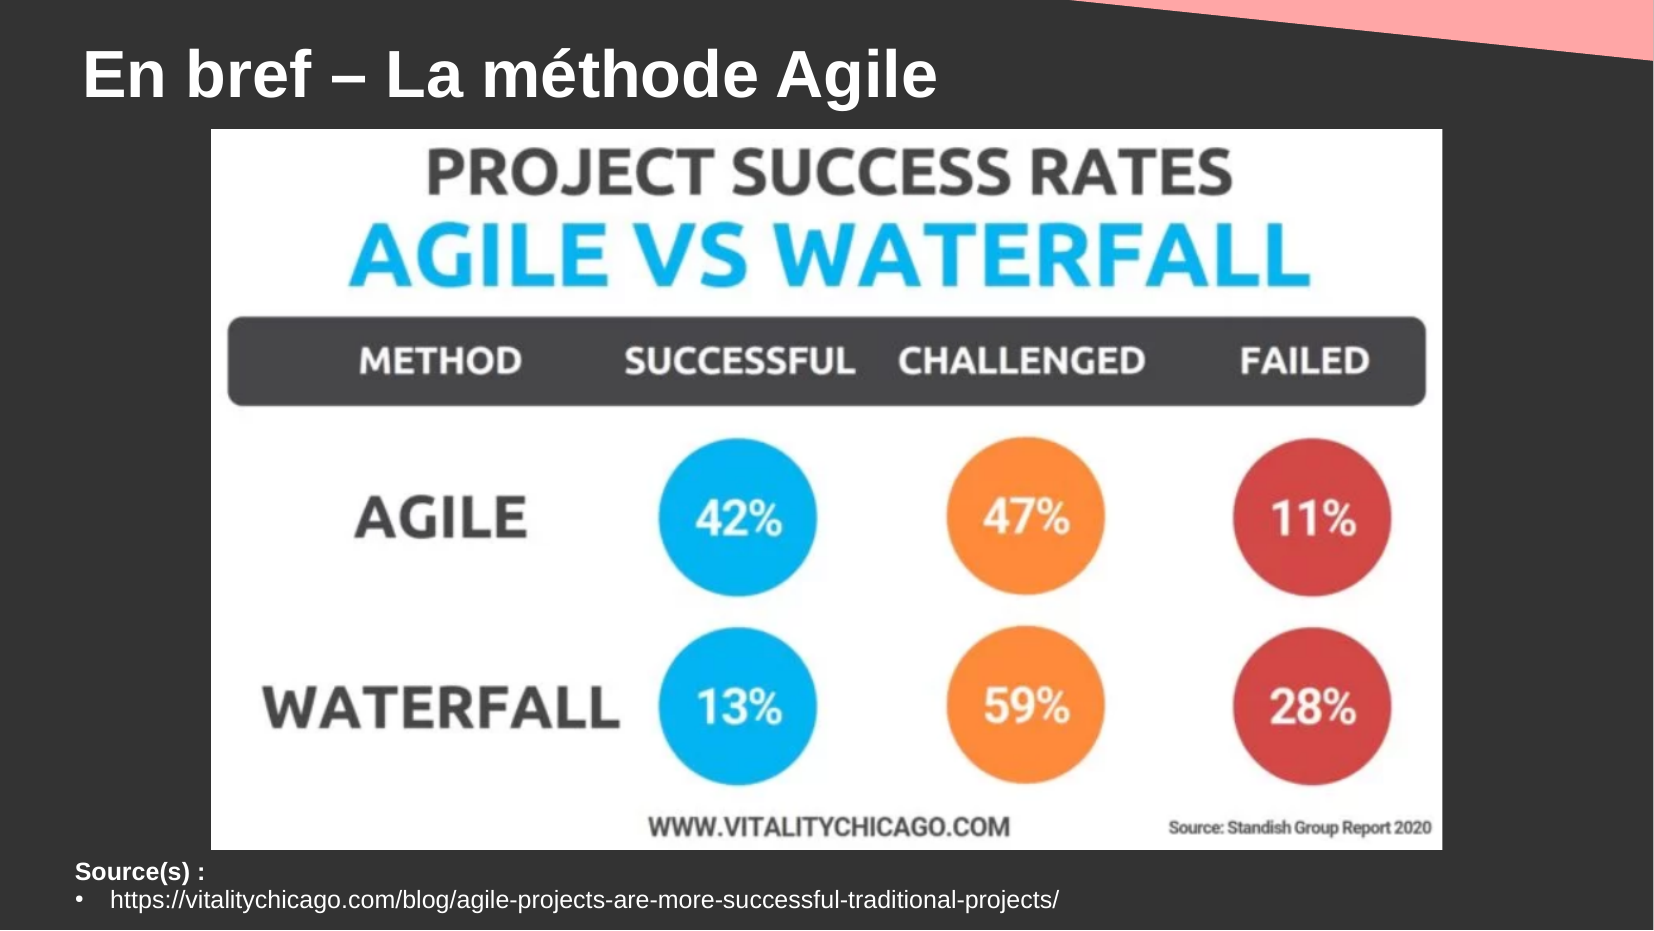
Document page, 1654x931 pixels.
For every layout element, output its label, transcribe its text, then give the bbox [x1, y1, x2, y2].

picture [211, 129, 1443, 850]
text_box Source(s) : https://vitalitychicago.com/blog/agile-projects-are-more-successful-traditional-projects/ [60, 850, 1546, 922]
title En bref – La méthode Agile [82, 37, 1571, 122]
text_box [1069, 0, 1654, 61]
